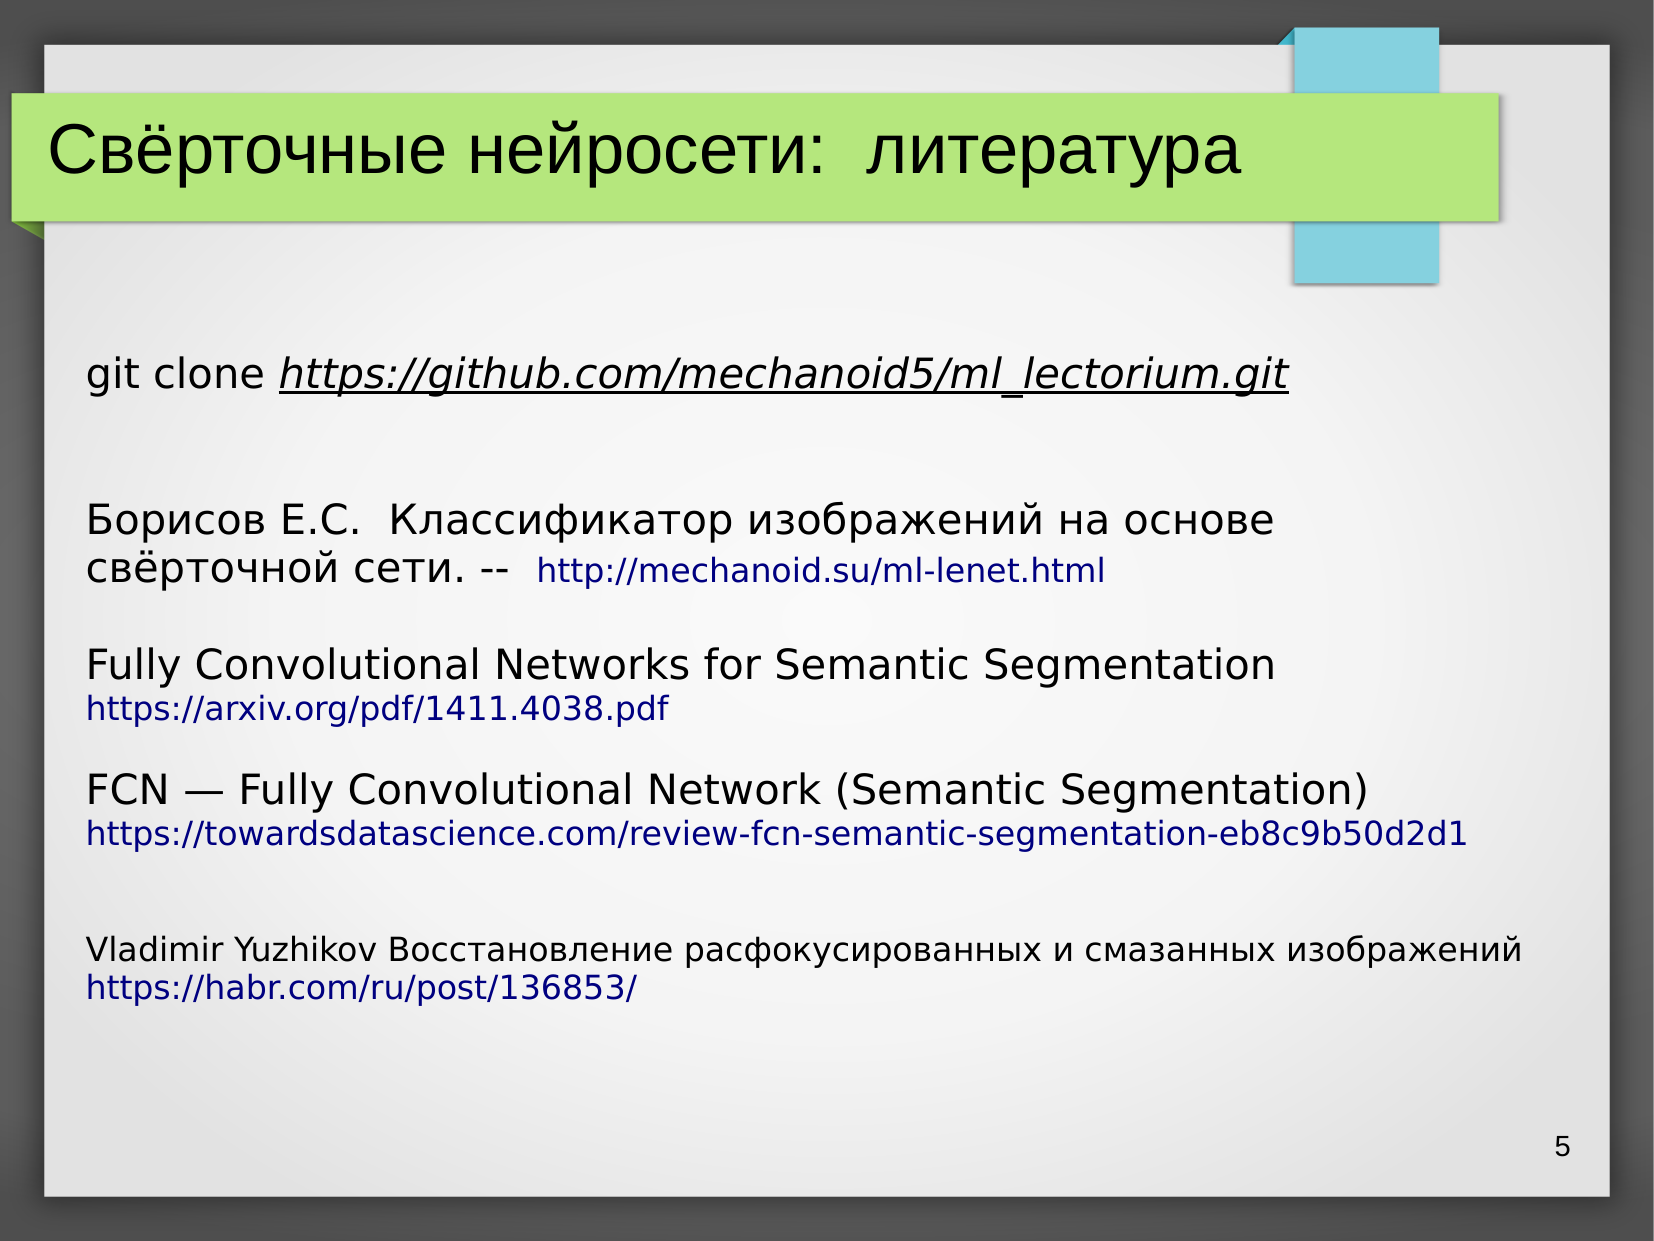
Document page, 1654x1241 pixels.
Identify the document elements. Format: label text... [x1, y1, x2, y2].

title Свёрточные нейросети: литература [47, 96, 1536, 201]
picture [0, 0, 1654, 1241]
text_box git clone https://github.com/mechanoid5/ml_lectorium.git Борисов Е.С. Классификатор изображений на основе свёрточной сети. -- http://mechanoid.su/ml-lenet.html Fully Convolutional Networks for Semantic Segmentation https://arxiv.org/pdf/1411.4038.pdf FCN — Fully Convolutional Network (Semantic Segmentation) https://towardsdatascience.com/review-fcn-semantic-segmentation-eb8c9b50d2d1 Vladimir Yuzhikov Восстановление расфокусированных и смазанных изображений https://habr.com/ru/post/136853/ [70, 342, 1548, 1054]
